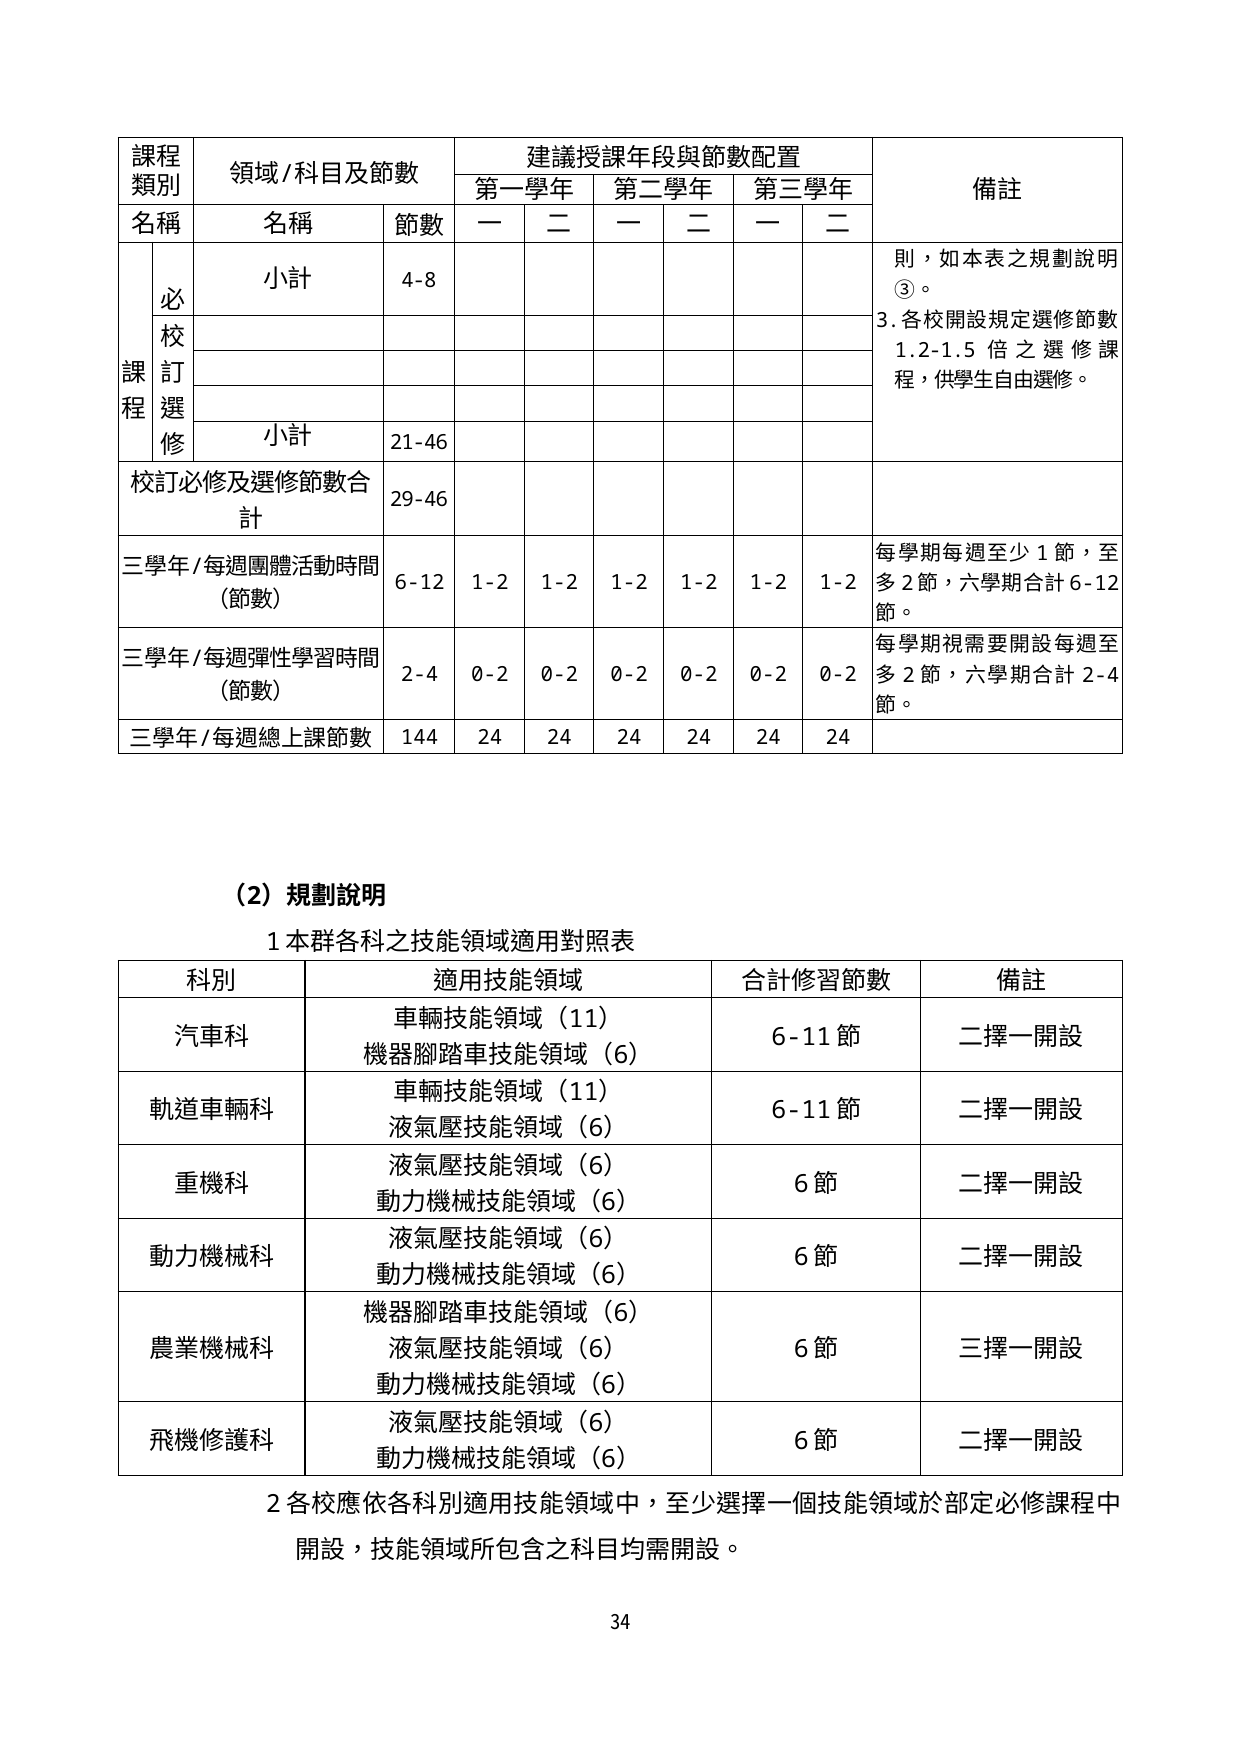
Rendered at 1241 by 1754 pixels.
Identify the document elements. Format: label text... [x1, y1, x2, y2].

table_cell [664, 316, 733, 350]
table_cell 名稱 [119, 205, 193, 242]
table_cell 24 [803, 720, 872, 753]
table_cell [455, 462, 524, 535]
table_header 合計修習節數 [712, 961, 920, 997]
table_cell 二 [664, 205, 733, 242]
table_cell 節數 [384, 205, 454, 242]
table_cell 6節 [712, 1145, 920, 1218]
table_cell 第二學年 [594, 175, 733, 204]
table_cell 三學年/每週彈性學習時間 （節數） [119, 628, 383, 718]
table_header 建議授課年段與節數配置 [455, 138, 872, 174]
table_cell 二 [803, 205, 872, 242]
table_cell 小計 [194, 243, 383, 315]
table_cell [803, 386, 872, 421]
table_cell 24 [664, 720, 733, 753]
table_cell 0-2 [525, 628, 593, 718]
table_cell 24 [734, 720, 802, 753]
table_cell 則，如本表之規劃說明③。 3.各校開設規定選修節數1.2-1.5倍之選修課程，供學生自由選修。 [873, 243, 1122, 461]
table_cell [384, 351, 454, 385]
table_cell 一 [734, 205, 802, 242]
table_cell [873, 462, 1122, 535]
table_header 課程類別 [119, 138, 193, 204]
table_cell 二擇一開設 [921, 1219, 1122, 1291]
table_cell 一 [594, 205, 663, 242]
text 1本群各科之技能領域適用對照表 [188, 914, 1122, 960]
table_cell 機器腳踏車技能領域（6） 液氣壓技能領域（6） 動力機械技能領域（6） [306, 1292, 711, 1401]
table_cell [873, 720, 1122, 753]
table_cell [734, 422, 802, 461]
table_cell [455, 316, 524, 350]
table_cell [525, 422, 593, 461]
table_cell [664, 243, 733, 315]
table_cell [803, 316, 872, 350]
table_cell 三擇一開設 [921, 1292, 1122, 1401]
table_header 科別 [119, 961, 304, 997]
table_header 領域/科目及節數 [194, 138, 454, 204]
table_cell 車輛技能領域（11） 液氣壓技能領域（6） [306, 1072, 711, 1144]
table_cell 飛機修護科 [119, 1402, 304, 1474]
table_cell [803, 243, 872, 315]
table_cell 6-11節 [712, 1072, 920, 1144]
table_cell 校訂必修及選修節數合計 [119, 462, 383, 535]
table_cell 三學年/每週總上課節數 [119, 720, 383, 753]
table_header 適用技能領域 [306, 961, 711, 997]
table_cell 軌道車輛科 [119, 1072, 304, 1144]
table_cell 29-46 [384, 462, 454, 535]
table_cell 動力機械科 [119, 1219, 304, 1291]
table_cell 1-2 [525, 536, 593, 627]
table_cell [384, 386, 454, 421]
table_cell 6節 [712, 1219, 920, 1291]
table_cell 1-2 [455, 536, 524, 627]
table_cell 每學期視需要開設每週至多2節，六學期合計2-4節。 [873, 628, 1122, 718]
table_cell 6節 [712, 1402, 920, 1474]
table_cell [803, 422, 872, 461]
table_cell [455, 351, 524, 385]
table_cell 0-2 [455, 628, 524, 718]
table_cell 0-2 [594, 628, 663, 718]
table_cell 21-46 [384, 422, 454, 461]
table_cell [664, 351, 733, 385]
table_cell 二 [525, 205, 593, 242]
table_cell [664, 386, 733, 421]
table_cell [525, 316, 593, 350]
text 2各校應依各科別適用技能領域中，至少選擇一個技能領域於部定必修課程中開設，技能領域所包含之科目均需開設。 [266, 1476, 1122, 1567]
table_cell 校訂選修 [153, 316, 193, 461]
table_cell [455, 386, 524, 421]
table_cell [664, 422, 733, 461]
table_cell [734, 386, 802, 421]
text （2）規劃說明 [177, 868, 1122, 914]
table_cell [525, 386, 593, 421]
table_cell 24 [455, 720, 524, 753]
table_cell 6-11節 [712, 998, 920, 1071]
table_cell 0-2 [734, 628, 802, 718]
table_cell 6-12 [384, 536, 454, 627]
table_cell 24 [594, 720, 663, 753]
table_header 備註 [873, 138, 1122, 242]
table_cell 液氣壓技能領域（6） 動力機械技能領域（6） [306, 1219, 711, 1291]
table_cell 汽車科 [119, 998, 304, 1071]
table_cell [194, 316, 383, 350]
table_cell [594, 351, 663, 385]
table_cell 液氣壓技能領域（6） 動力機械技能領域（6） [306, 1402, 711, 1474]
table_cell [525, 351, 593, 385]
table_cell [525, 462, 593, 535]
table_cell [455, 243, 524, 315]
table_cell 第三學年 [734, 175, 872, 204]
table_cell [594, 243, 663, 315]
table_cell 農業機械科 [119, 1292, 304, 1401]
table_cell [803, 351, 872, 385]
table_cell [194, 386, 383, 421]
table_cell 144 [384, 720, 454, 753]
table_cell 1-2 [594, 536, 663, 627]
table_cell [594, 462, 663, 535]
table_cell [384, 316, 454, 350]
table_cell [594, 422, 663, 461]
table_cell 名稱 [194, 205, 383, 242]
table_cell 車輛技能領域（11） 機器腳踏車技能領域（6） [306, 998, 711, 1071]
table_cell 0-2 [664, 628, 733, 718]
table_cell [734, 316, 802, 350]
table_cell 0-2 [803, 628, 872, 718]
table_cell 重機科 [119, 1145, 304, 1218]
table_cell [594, 386, 663, 421]
table_cell [734, 351, 802, 385]
table_cell 二擇一開設 [921, 1145, 1122, 1218]
table_cell 液氣壓技能領域（6） 動力機械技能領域（6） [306, 1145, 711, 1218]
table_cell 二擇一開設 [921, 1072, 1122, 1144]
table_cell [664, 462, 733, 535]
table_cell [194, 351, 383, 385]
table_cell 課程 [119, 243, 152, 461]
table_cell 校訂必修 [153, 243, 193, 315]
table_cell 24 [525, 720, 593, 753]
table_cell 三學年/每週團體活動時間 （節數） [119, 536, 383, 627]
table_cell [455, 422, 524, 461]
table_cell 2-4 [384, 628, 454, 718]
table_cell 一 [455, 205, 524, 242]
table_header 備註 [921, 961, 1122, 997]
table_cell [803, 462, 872, 535]
table_cell 二擇一開設 [921, 998, 1122, 1071]
table_cell 1-2 [803, 536, 872, 627]
table_cell [525, 243, 593, 315]
table_cell 1-2 [734, 536, 802, 627]
table_cell 6節 [712, 1292, 920, 1401]
table_cell 每學期每週至少1節，至多2節，六學期合計6-12節。 [873, 536, 1122, 627]
table_cell [734, 462, 802, 535]
table_cell 4-8 [384, 243, 454, 315]
table_cell [594, 316, 663, 350]
table_cell 二擇一開設 [921, 1402, 1122, 1474]
table_cell [734, 243, 802, 315]
table_cell 第一學年 [455, 175, 593, 204]
table_cell 小計 [194, 422, 383, 461]
table_cell 1-2 [664, 536, 733, 627]
